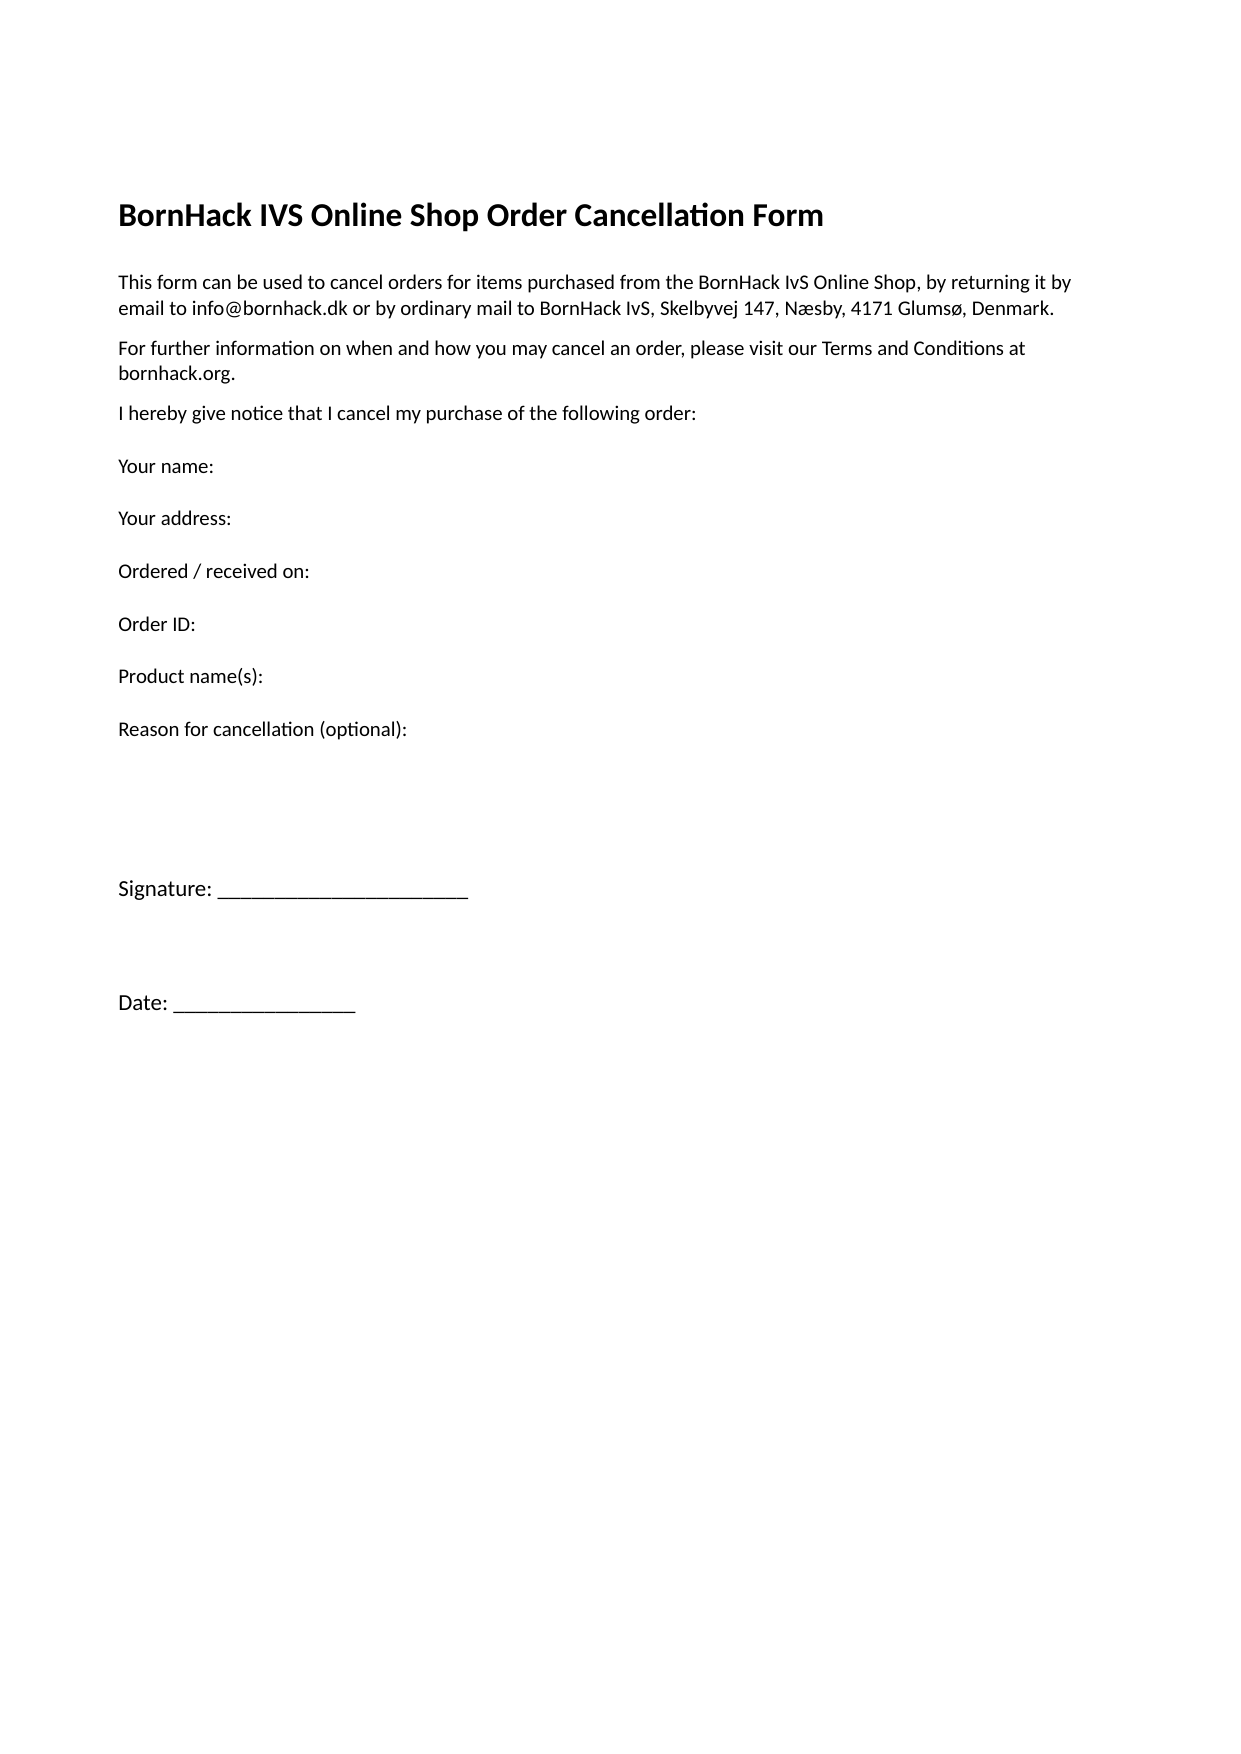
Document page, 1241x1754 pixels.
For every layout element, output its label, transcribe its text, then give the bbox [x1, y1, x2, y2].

text Date: ________________ [118, 988, 1122, 1016]
text Signature: ______________________ [118, 874, 1122, 903]
text Your name: [118, 453, 1122, 478]
text Ordered / received on: [118, 558, 1122, 584]
text Product name(s): [118, 664, 1122, 689]
text Reason for cancellation (optional): [118, 716, 1122, 742]
text I hereby give notice that I cancel my purchase of the following order: [118, 400, 1122, 426]
text This form can be used to cancel orders for items purchased from the BornHack IvS Online Shop, by returning it by email to info@bornhack.dk or by ordinary mail to BornHack IvS, Skelbyvej 147, Næsby, 4171 Glumsø, Denmark. [118, 269, 1122, 320]
text For further information on when and how you may cancel an order, please visit our Terms and Conditions at bornhack.org. [118, 335, 1122, 386]
text BornHack IVS Online Shop Order Cancellation Form [118, 194, 1122, 234]
text Order ID: [118, 611, 1122, 636]
text Your address: [118, 506, 1122, 531]
